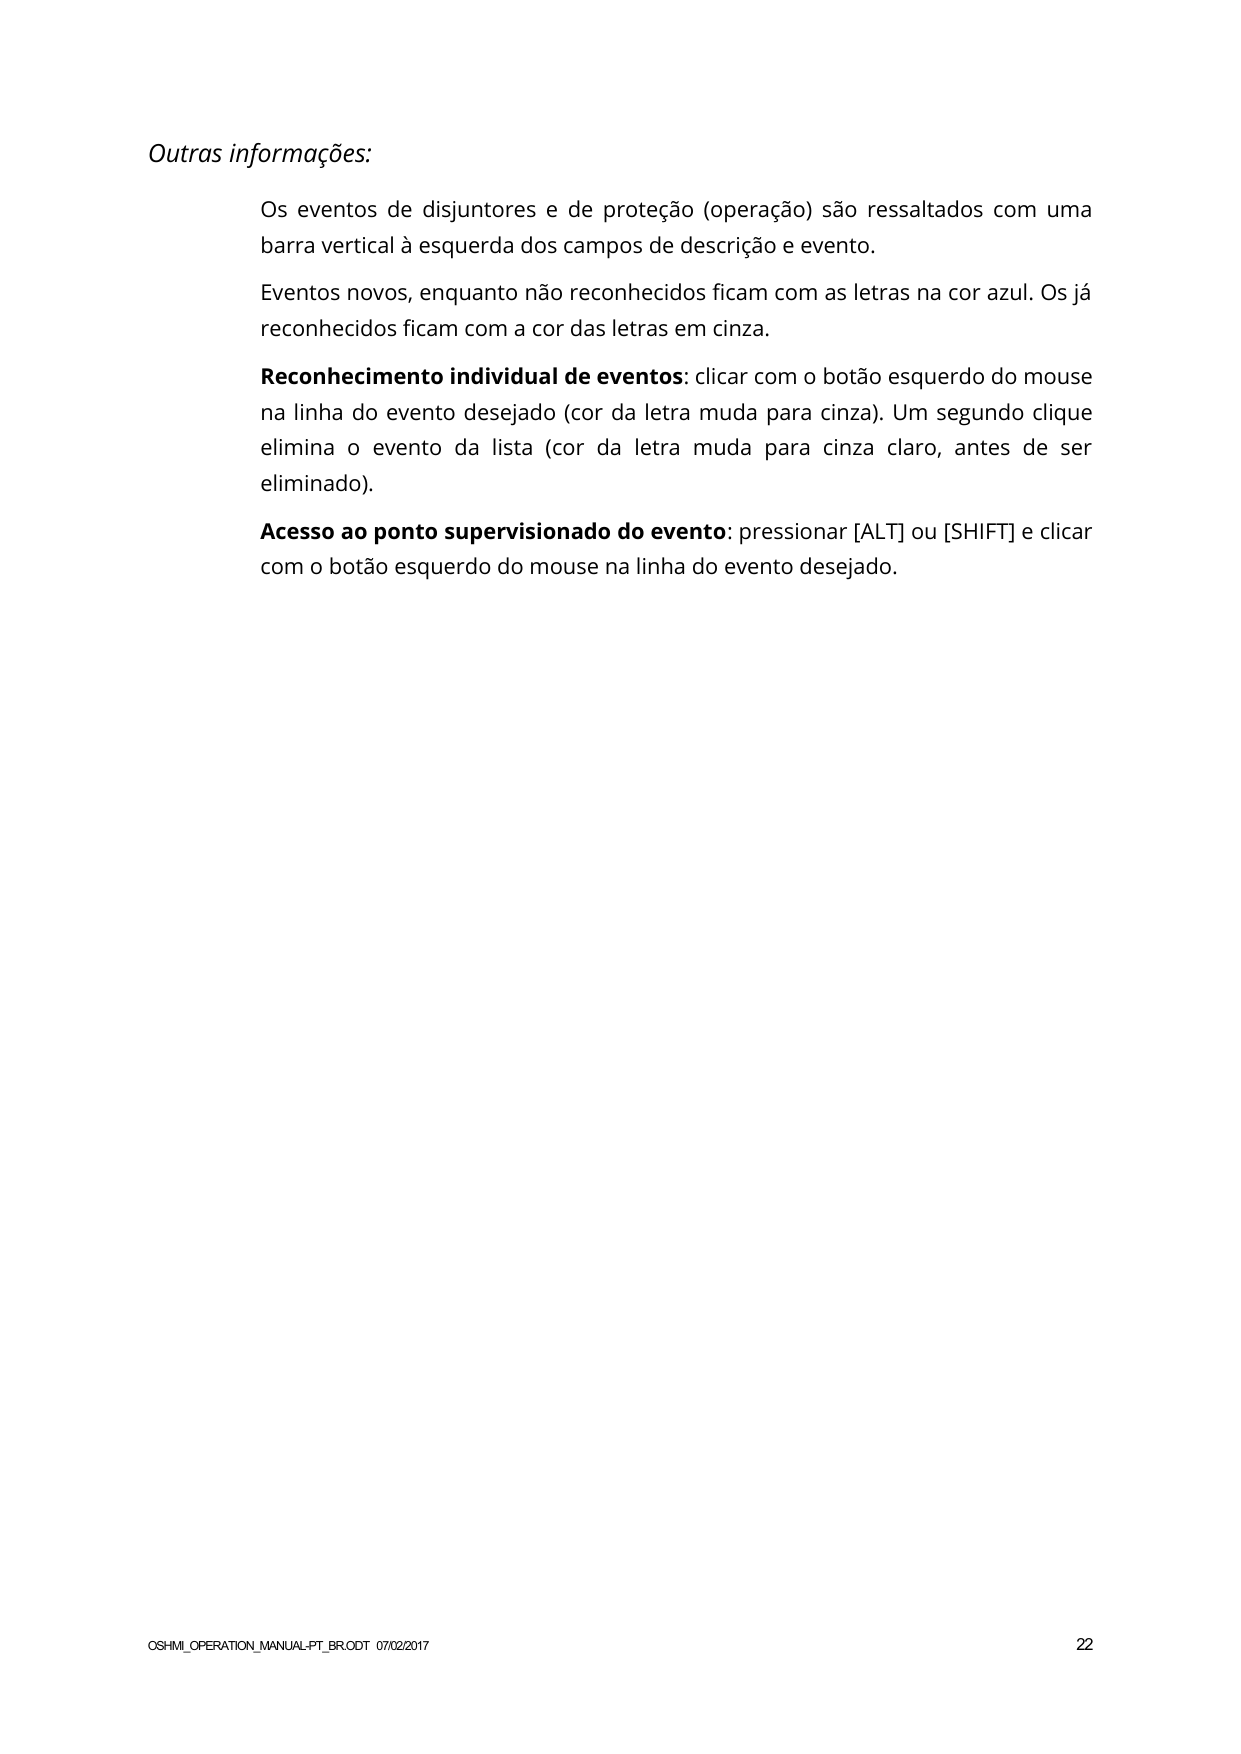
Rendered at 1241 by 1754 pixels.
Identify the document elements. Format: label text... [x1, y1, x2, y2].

subtitle Outras informações: [148, 136, 1093, 170]
text Os eventos de disjuntores e de proteção (operação) são ressaltados com uma barra vertical à esquerda dos campos de descrição e evento. [260, 194, 1093, 259]
text Eventos novos, enquanto não reconhecidos ficam com as letras na cor azul. Os já reconhecidos ficam com a cor das letras em cinza. [260, 277, 1093, 343]
text Reconhecimento individual de eventos: clicar com o botão esquerdo do mouse na linha do evento desejado (cor da letra muda para cinza). Um segundo clique elimina o evento da lista (cor da letra muda para cinza claro, antes de ser eliminado). [260, 361, 1093, 498]
text Acesso ao ponto supervisionado do evento: pressionar [ALT] ou [SHIFT] e clicar com o botão esquerdo do mouse na linha do evento desejado. [260, 516, 1093, 581]
